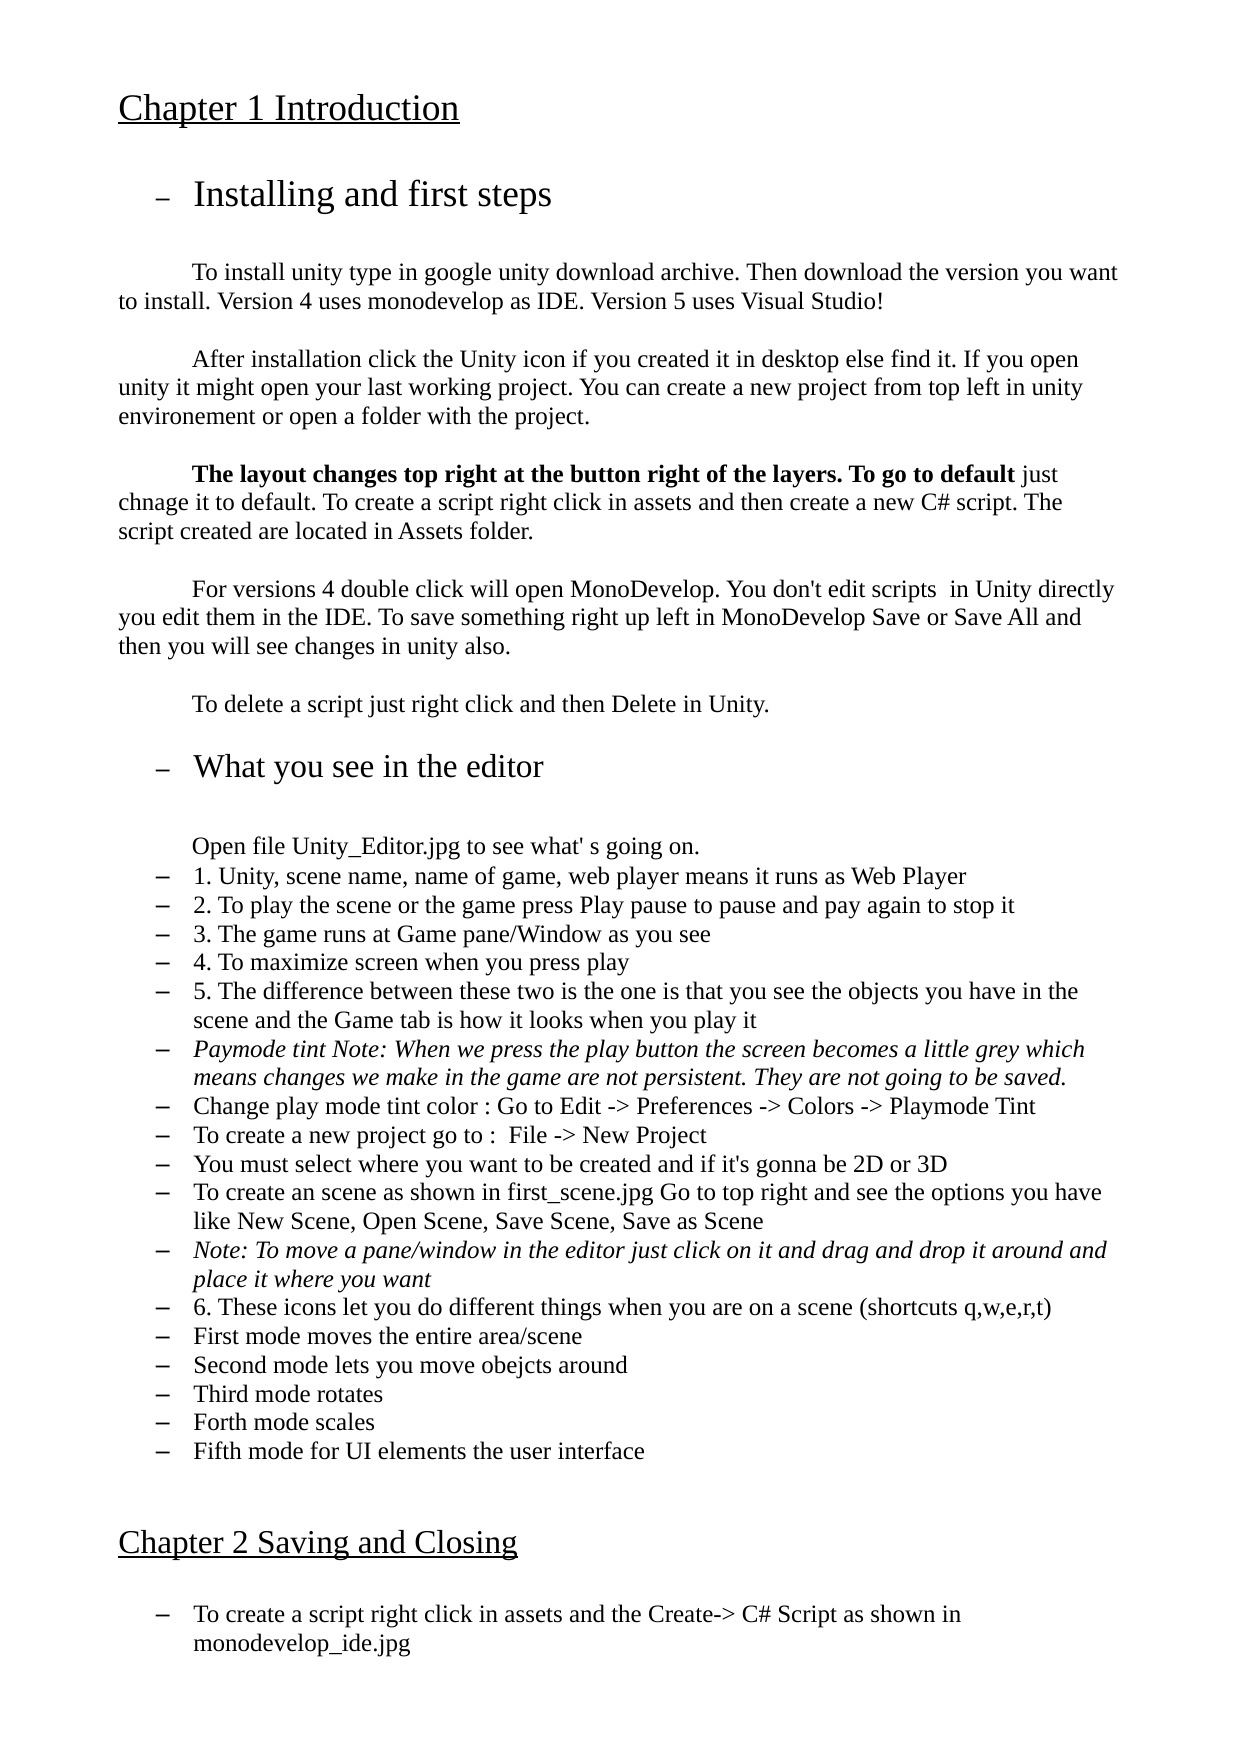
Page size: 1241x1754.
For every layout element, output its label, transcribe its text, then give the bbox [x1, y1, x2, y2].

list Paymode tint Note: When we press the play button the screen becomes a little grey which means changes we make in the game are not persistent. They are not going to be saved. [156, 1034, 1122, 1091]
list Change play mode tint color : Go to Edit -> Preferences -> Colors -> Playmode Tint [156, 1091, 1122, 1120]
list Third mode rotates [156, 1379, 1122, 1407]
list 1. Unity, scene name, name of game, web player means it runs as Web Player [156, 861, 1122, 890]
list You must select where you want to be created and if it's gonna be 2D or 3D [156, 1149, 1122, 1177]
list 5. The difference between these two is the one is that you see the objects you have in the scene and the Game tab is how it looks when you play it [156, 976, 1122, 1034]
list Fifth mode for UI elements the user interface [156, 1436, 1122, 1465]
list 6. These icons let you do different things when you are on a scene (shortcuts q,w,e,r,t) [156, 1292, 1122, 1321]
list 3. The game runs at Game pane/Window as you see [156, 919, 1122, 947]
text Open file Unity_Editor.jpg to see what' s going on. [118, 823, 1122, 861]
list 2. To play the scene or the game press Play pause to pause and pay again to stop it [156, 890, 1122, 919]
list Installing and first steps [156, 171, 1122, 214]
list To create an scene as shown in first_scene.jpg Go to top right and see the options you have like New Scene, Open Scene, Save Scene, Save as Scene [156, 1177, 1122, 1235]
list Forth mode scales [156, 1407, 1122, 1436]
list What you see in the editor [156, 746, 1122, 784]
list Note: To move a pane/window in the editor just click on it and drag and drop it around and place it where you want [156, 1235, 1122, 1292]
list Second mode lets you move obejcts around [156, 1350, 1122, 1379]
text Chapter 2 Saving and Closing [118, 1522, 1122, 1561]
text To delete a script just right click and then Delete in Unity. [118, 689, 1122, 717]
list To create a script right click in assets and the Create-> C# Script as shown in monodevelop_ide.jpg [156, 1599, 1122, 1657]
list To create a new project go to : File -> New Project [156, 1120, 1122, 1149]
text To install unity type in google unity download archive. Then download the version you want to install. Version 4 uses monodevelop as IDE. Version 5 uses Visual Studio! [118, 257, 1122, 315]
text After installation click the Unity icon if you created it in desktop else find it. If you open unity it might open your last working project. You can create a new project from top left in unity environement or open a folder with the project. [118, 344, 1122, 430]
list First mode moves the entire area/scene [156, 1321, 1122, 1350]
list 4. To maximize screen when you press play [156, 947, 1122, 976]
text The layout changes top right at the button right of the layers. To go to default just chnage it to default. To create a script right click in assets and then create a new C# script. The script created are located in Assets folder. [118, 459, 1122, 545]
text For versions 4 double click will open MonoDevelop. You don't edit scripts in Unity directly you edit them in the IDE. To save something right up left in MonoDevelop Save or Save All and then you will see changes in unity also. [118, 574, 1122, 660]
text Chapter 1 Introduction [118, 85, 1122, 128]
